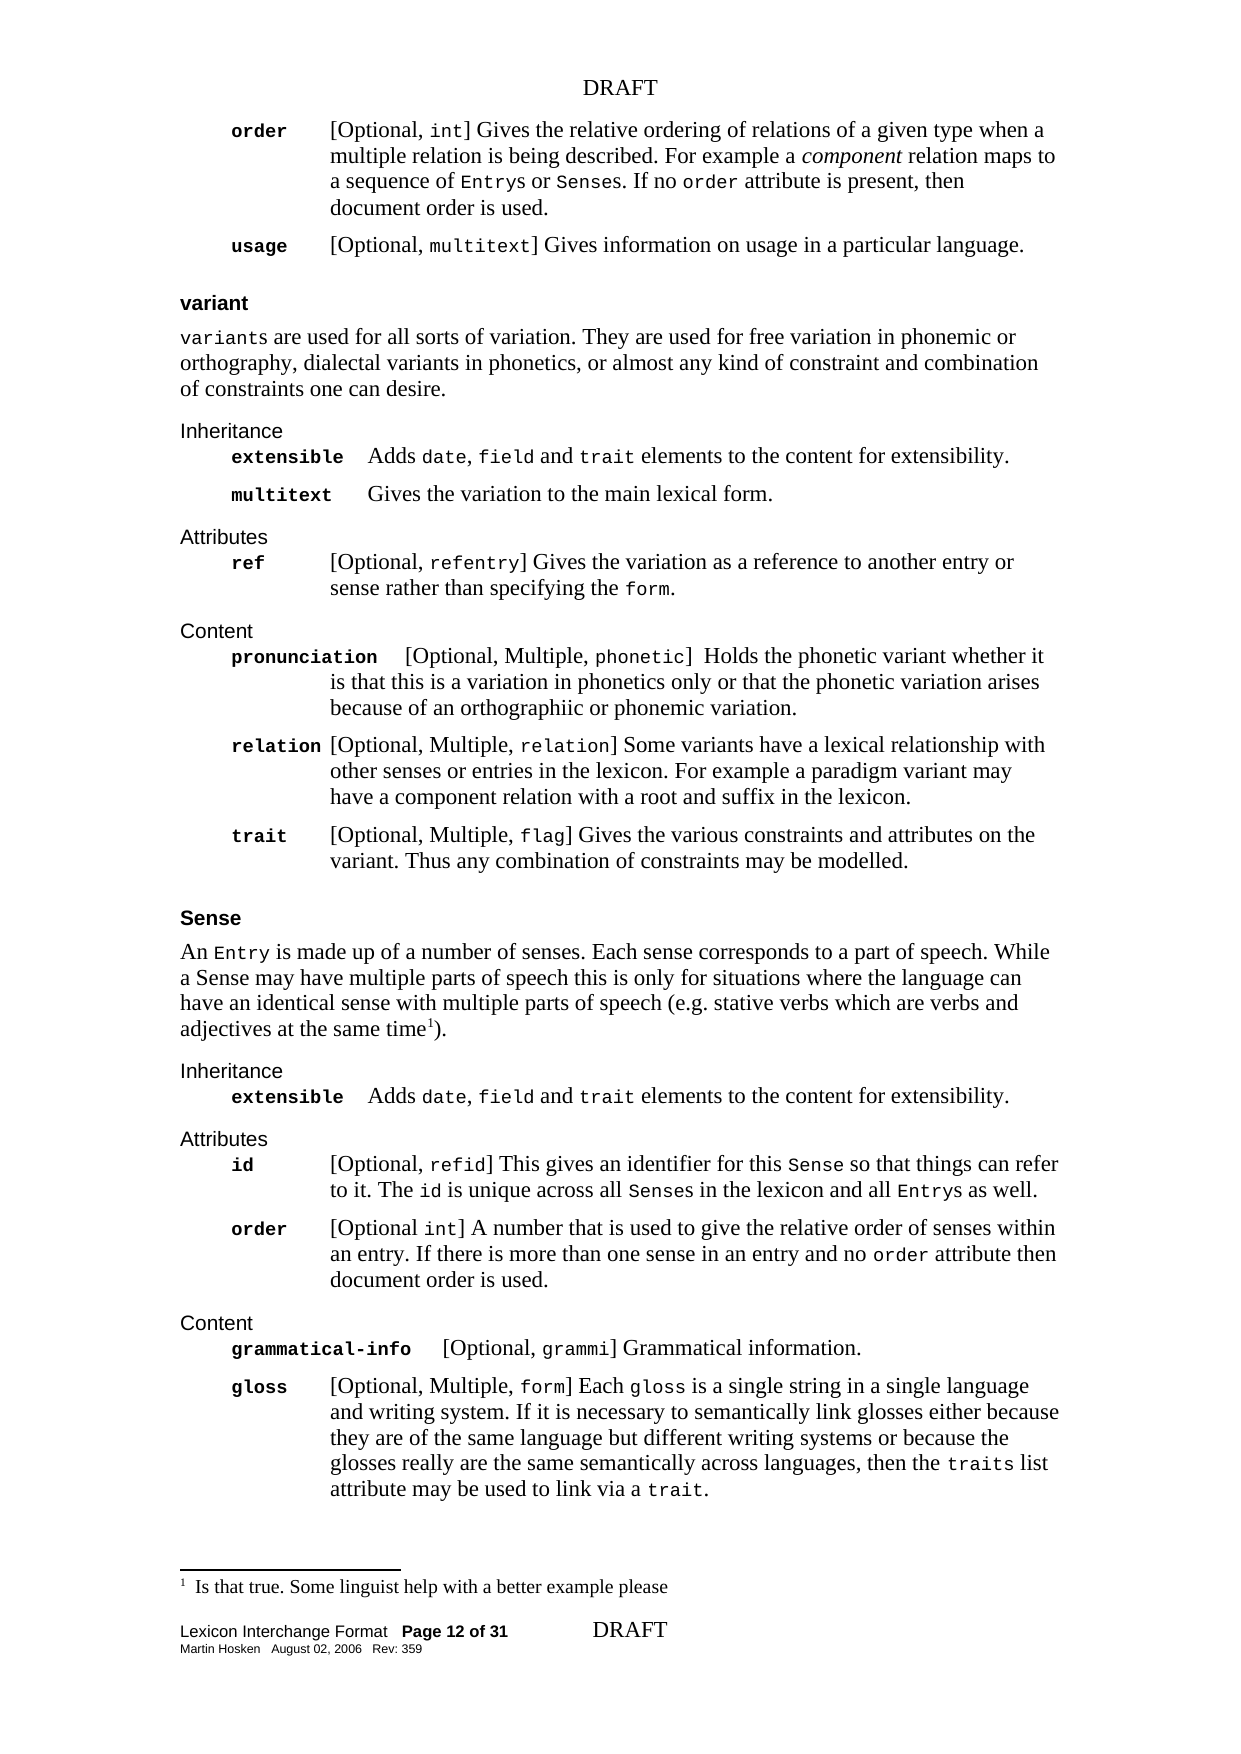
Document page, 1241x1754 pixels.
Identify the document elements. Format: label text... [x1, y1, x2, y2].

subtitle Inheritance [180, 419, 1061, 443]
text order [Optional, int] Gives the relative ordering of relations of a given type when a multiple relation is being described. For example a component relation maps to a sequence of Entrys or Senses. If no order attribute is present, then document order is used. [231, 117, 1061, 220]
subtitle Sense [180, 907, 1061, 930]
text variants are used for all sorts of variation. They are used for free variation in phonemic or orthography, dialectal variants in phonetics, or almost any kind of constraint and combination of constraints one can desire. [180, 324, 1061, 401]
subtitle Content [180, 620, 1061, 643]
subtitle Attributes [180, 526, 1061, 549]
subtitle Inheritance [180, 1060, 1061, 1083]
text trait [Optional, Multiple, flag] Gives the various constraints and attributes on the variant. Thus any combination of constraints may be modelled. [231, 822, 1061, 873]
text gloss [Optional, Multiple, form] Each gloss is a single string in a single language and writing system. If it is necessary to semantically link glosses either because they are of the same language but different writing systems or because the glosses really are the same semantically across languages, then the traits list attribute may be used to link via a trait. [231, 1373, 1061, 1502]
subtitle Content [180, 1311, 1061, 1335]
text id [Optional, refid] This gives an identifier for this Sense so that things can refer to it. The id is unique across all Senses in the lexicon and all Entrys as well. [231, 1151, 1061, 1203]
text pronunciation [Optional, Multiple, phonetic] Holds the phonetic variant whether it is that this is a variation in phonetics only or that the phonetic variation arises because of an orthographiic or phonemic variation. [231, 643, 1061, 720]
text ref [Optional, refentry] Gives the variation as a reference to another entry or sense rather than specifying the form. [231, 549, 1061, 601]
text usage [Optional, multitext] Gives information on usage in a particular language. [231, 232, 1061, 258]
text grammatical-info [Optional, grammi] Grammatical information. [231, 1335, 1061, 1361]
text order [Optional int] A number that is used to give the relative order of senses within an entry. If there is more than one sense in an entry and no order attribute then document order is used. [231, 1215, 1061, 1293]
text extensible Adds date, field and trait elements to the content for extensibility. [231, 443, 1061, 469]
subtitle variant [180, 292, 1061, 315]
subtitle Attributes [180, 1128, 1061, 1151]
text multitext Gives the variation to the main lexical form. [231, 481, 1061, 507]
text Is that true. Some linguist help with a better example please [180, 1576, 1061, 1598]
text extensible Adds date, field and trait elements to the content for extensibility. [231, 1083, 1061, 1109]
text An Entry is made up of a number of senses. Each sense corresponds to a part of speech. While a Sense may have multiple parts of speech this is only for situations where the language can have an identical sense with multiple parts of speech (e.g. stative verbs which are verbs and adjectives at the same time). [180, 939, 1061, 1041]
text relation [Optional, Multiple, relation] Some variants have a lexical relationship with other senses or entries in the lexicon. For example a paradigm variant may have a component relation with a root and suffix in the lexicon. [231, 732, 1061, 809]
